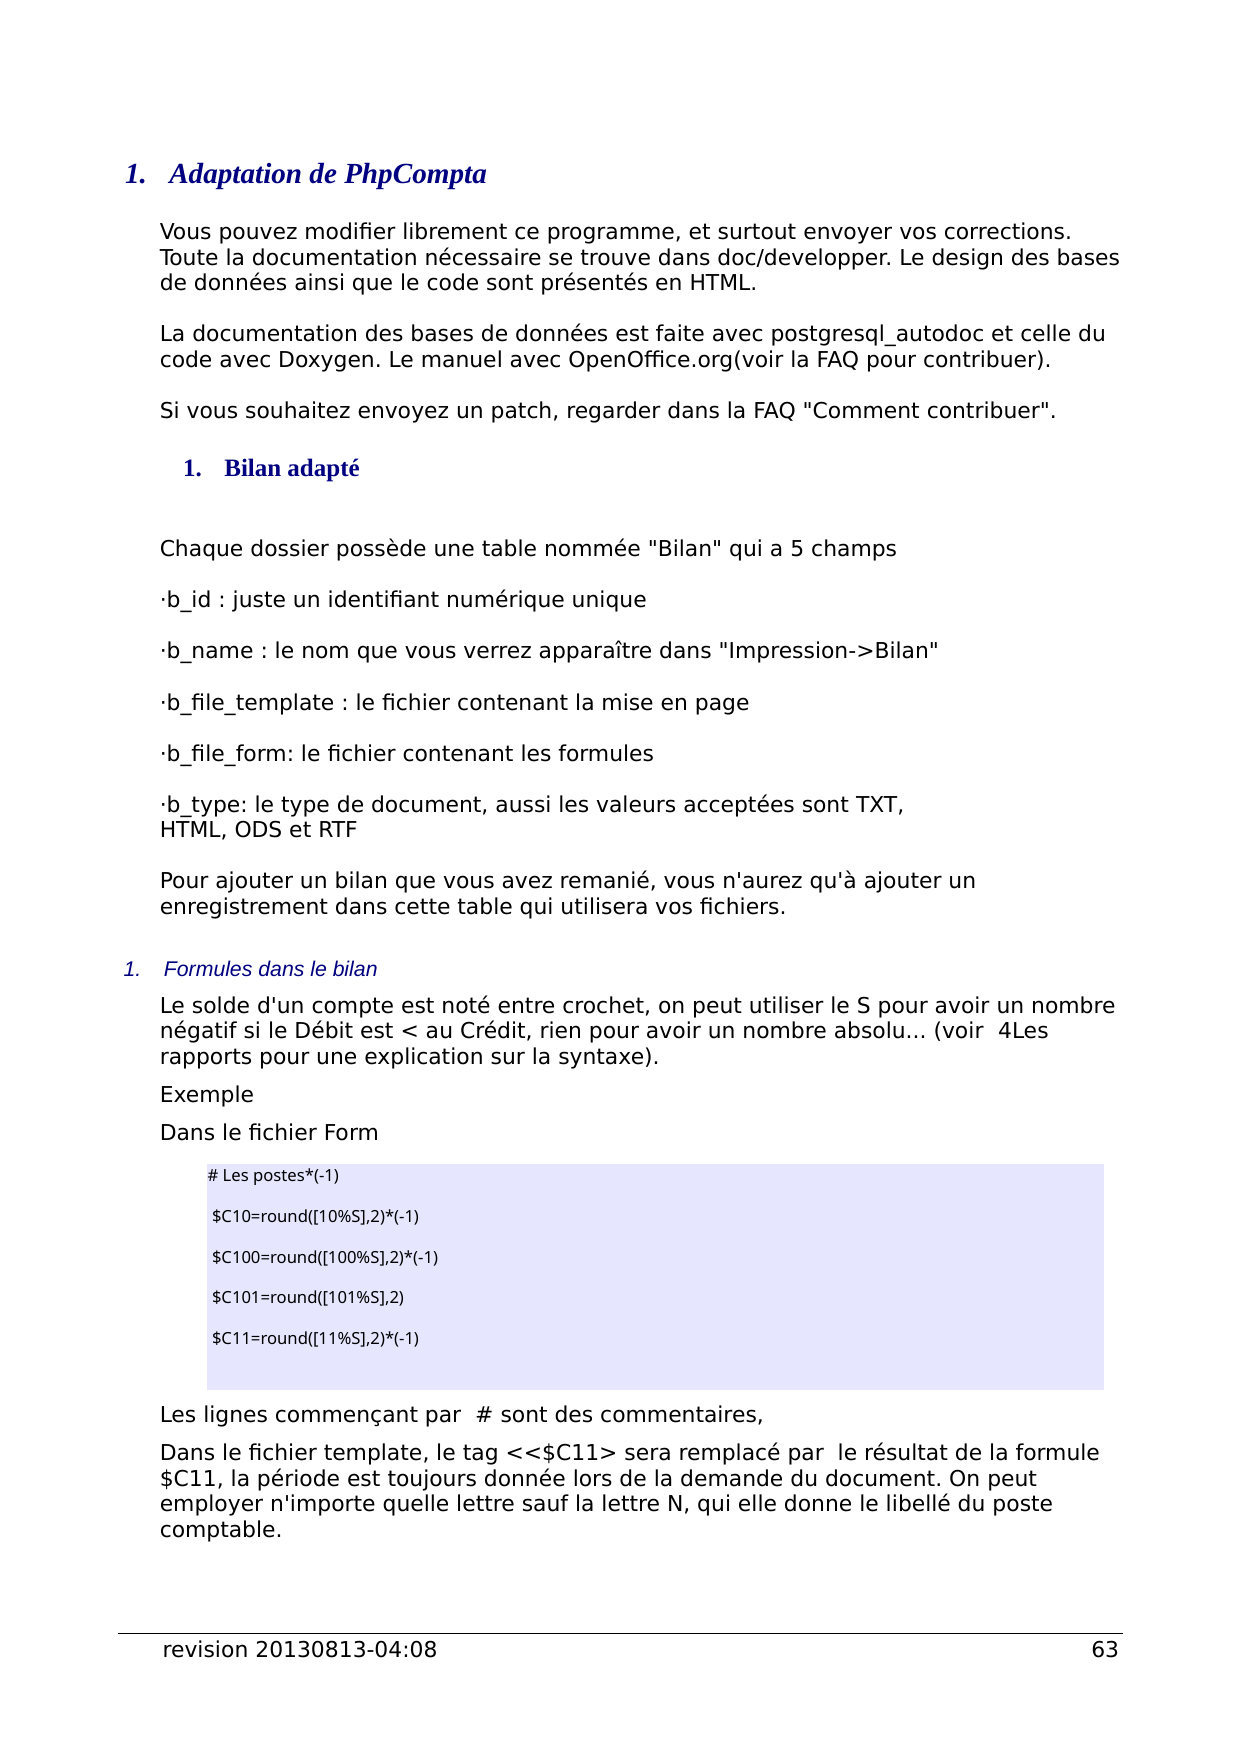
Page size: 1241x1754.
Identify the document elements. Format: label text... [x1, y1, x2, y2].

text ·b_type: le type de document, aussi les valeurs acceptées sont TXT, [159, 792, 1123, 817]
text Dans le fichier Form [159, 1120, 1123, 1145]
text $C101=round([101%S],2) [207, 1286, 1104, 1309]
text ·b_id : juste un identifiant numérique unique [159, 587, 1123, 613]
text Le solde d'un compte est noté entre crochet, on peut utiliser le S pour avoir un nombre négatif si le Débit est < au Crédit, rien pour avoir un nombre absolu... (voir 4Les rapports pour une explication sur la syntaxe). [159, 993, 1123, 1069]
text Les lignes commençant par # sont des commentaires, [159, 1402, 1123, 1428]
subtitle Adaptation de PhpCompta [117, 156, 1123, 189]
text La documentation des bases de données est faite avec postgresql_autodoc et celle du code avec Doxygen. Le manuel avec OpenOffice.org(voir la FAQ pour contribuer). [159, 321, 1123, 372]
text $C11=round([11%S],2)*(-1) [207, 1327, 1104, 1349]
text ·b_file_form: le fichier contenant les formules [159, 741, 1123, 766]
subtitle Bilan adapté [177, 453, 1123, 481]
text ·b_name : le nom que vous verrez apparaître dans "Impression->Bilan" [159, 638, 1123, 664]
subtitle Formules dans le bilan [117, 957, 1123, 981]
text Si vous souhaitez envoyez un patch, regarder dans la FAQ "Comment contribuer". [159, 398, 1123, 423]
text Dans le fichier template, le tag <<$C11> sera remplacé par le résultat de la formule $C11, la période est toujours donnée lors de la demande du document. On peut employer n'importe quelle lettre sauf la lettre N, qui elle donne le libellé du poste comptable. [159, 1440, 1123, 1542]
text $C10=round([10%S],2)*(-1) [207, 1205, 1104, 1227]
text Chaque dossier possède une table nommée "Bilan" qui a 5 champs [159, 536, 1123, 562]
text Exemple [159, 1082, 1123, 1107]
text HTML, ODS et RTF [159, 817, 1123, 843]
text ·b_file_template : le fichier contenant la mise en page [159, 689, 1123, 715]
text $C100=round([100%S],2)*(-1) [207, 1245, 1104, 1268]
text Pour ajouter un bilan que vous avez remanié, vous n'aurez qu'à ajouter un enregistrement dans cette table qui utilisera vos fichiers. [159, 868, 1123, 919]
text # Les postes*(-1) [207, 1164, 1104, 1187]
text Vous pouvez modifier librement ce programme, et surtout envoyer vos corrections. Toute la documentation nécessaire se trouve dans doc/developper. Le design des bases de données ainsi que le code sont présentés en HTML. [159, 219, 1123, 296]
